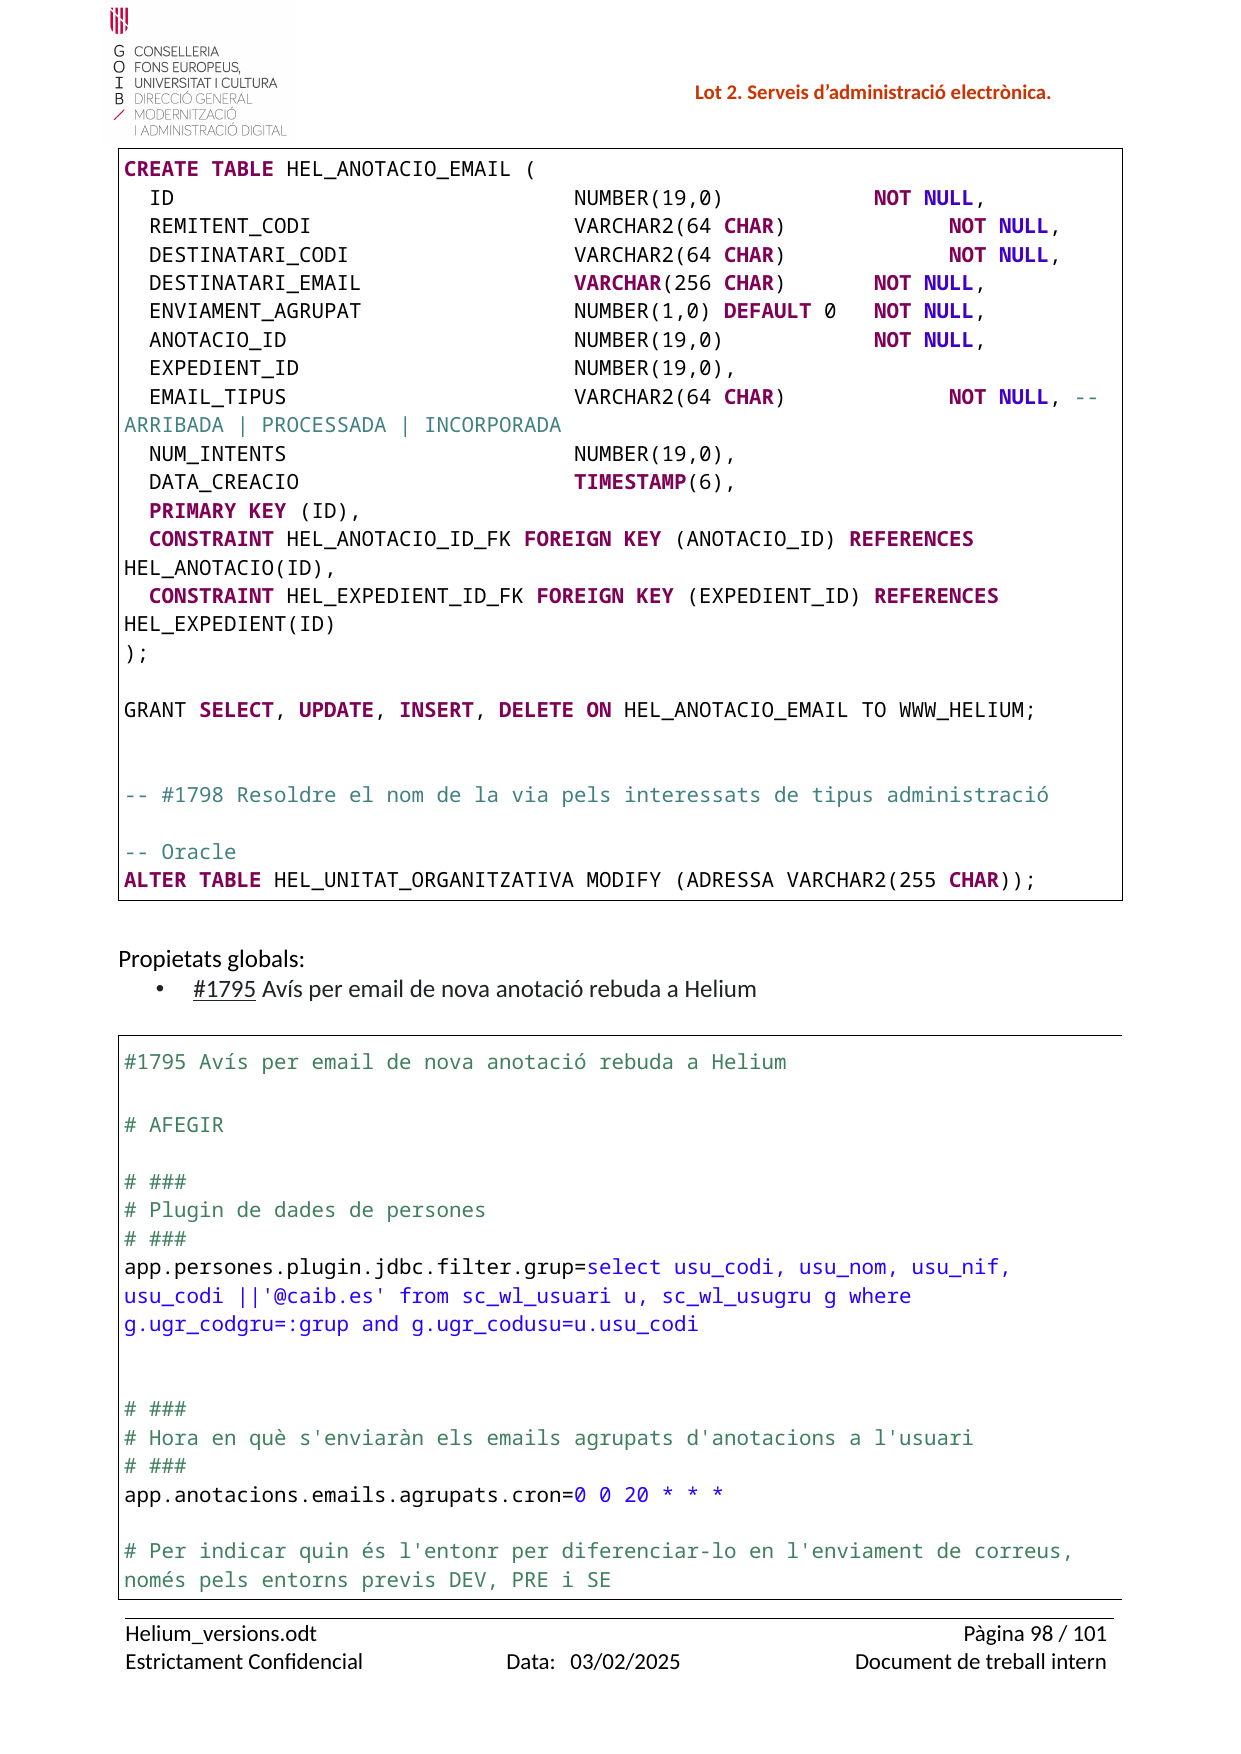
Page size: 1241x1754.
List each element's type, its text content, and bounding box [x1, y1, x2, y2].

text Propietats globals: [118, 943, 1122, 973]
list #1795 Avís per email de nova anotació rebuda a Helium [156, 973, 1122, 1004]
table_header #1795 Avís per email de nova anotació rebuda a Helium # AFEGIR # ### # Plugin de dades de persones # ### app.persones.plugin.jdbc.filter.grup=select usu_codi, usu_nom, usu_nif, usu_codi ||'@caib.es' from sc_wl_usuari u, sc_wl_usugru g where g.ugr_codgru=:grup and g.ugr_codusu=u.usu_codi # ### # Hora en què s'enviaràn els emails agrupats d'anotacions a l'usuari # ### app.anotacions.emails.agrupats.cron=0 0 20 * * * # Per indicar quin és l'entonr per diferenciar-lo en l'enviament de correus, només pels entorns previs DEV, PRE i SE [119, 1036, 1122, 1599]
table_header CREATE TABLE HEL_ANOTACIO_EMAIL ( ID NUMBER(19,0) NOT NULL, REMITENT_CODI VARCHAR2(64 CHAR) NOT NULL, DESTINATARI_CODI VARCHAR2(64 CHAR) NOT NULL, DESTINATARI_EMAIL VARCHAR(256 CHAR) NOT NULL, ENVIAMENT_AGRUPAT NUMBER(1,0) DEFAULT 0 NOT NULL, ANOTACIO_ID NUMBER(19,0) NOT NULL, EXPEDIENT_ID NUMBER(19,0), EMAIL_TIPUS VARCHAR2(64 CHAR) NOT NULL, --ARRIBADA | PROCESSADA | INCORPORADA NUM_INTENTS NUMBER(19,0), DATA_CREACIO TIMESTAMP(6), PRIMARY KEY (ID), CONSTRAINT HEL_ANOTACIO_ID_FK FOREIGN KEY (ANOTACIO_ID) REFERENCES HEL_ANOTACIO(ID), CONSTRAINT HEL_EXPEDIENT_ID_FK FOREIGN KEY (EXPEDIENT_ID) REFERENCES HEL_EXPEDIENT(ID) ); GRANT SELECT, UPDATE, INSERT, DELETE ON HEL_ANOTACIO_EMAIL TO WWW_HELIUM; -- #1798 Resoldre el nom de la via pels interessats de tipus administració -- Oracle ALTER TABLE HEL_UNITAT_ORGANITZATIVA MODIFY (ADRESSA VARCHAR2(255 CHAR)); [119, 149, 1122, 899]
picture [100, 0, 297, 144]
